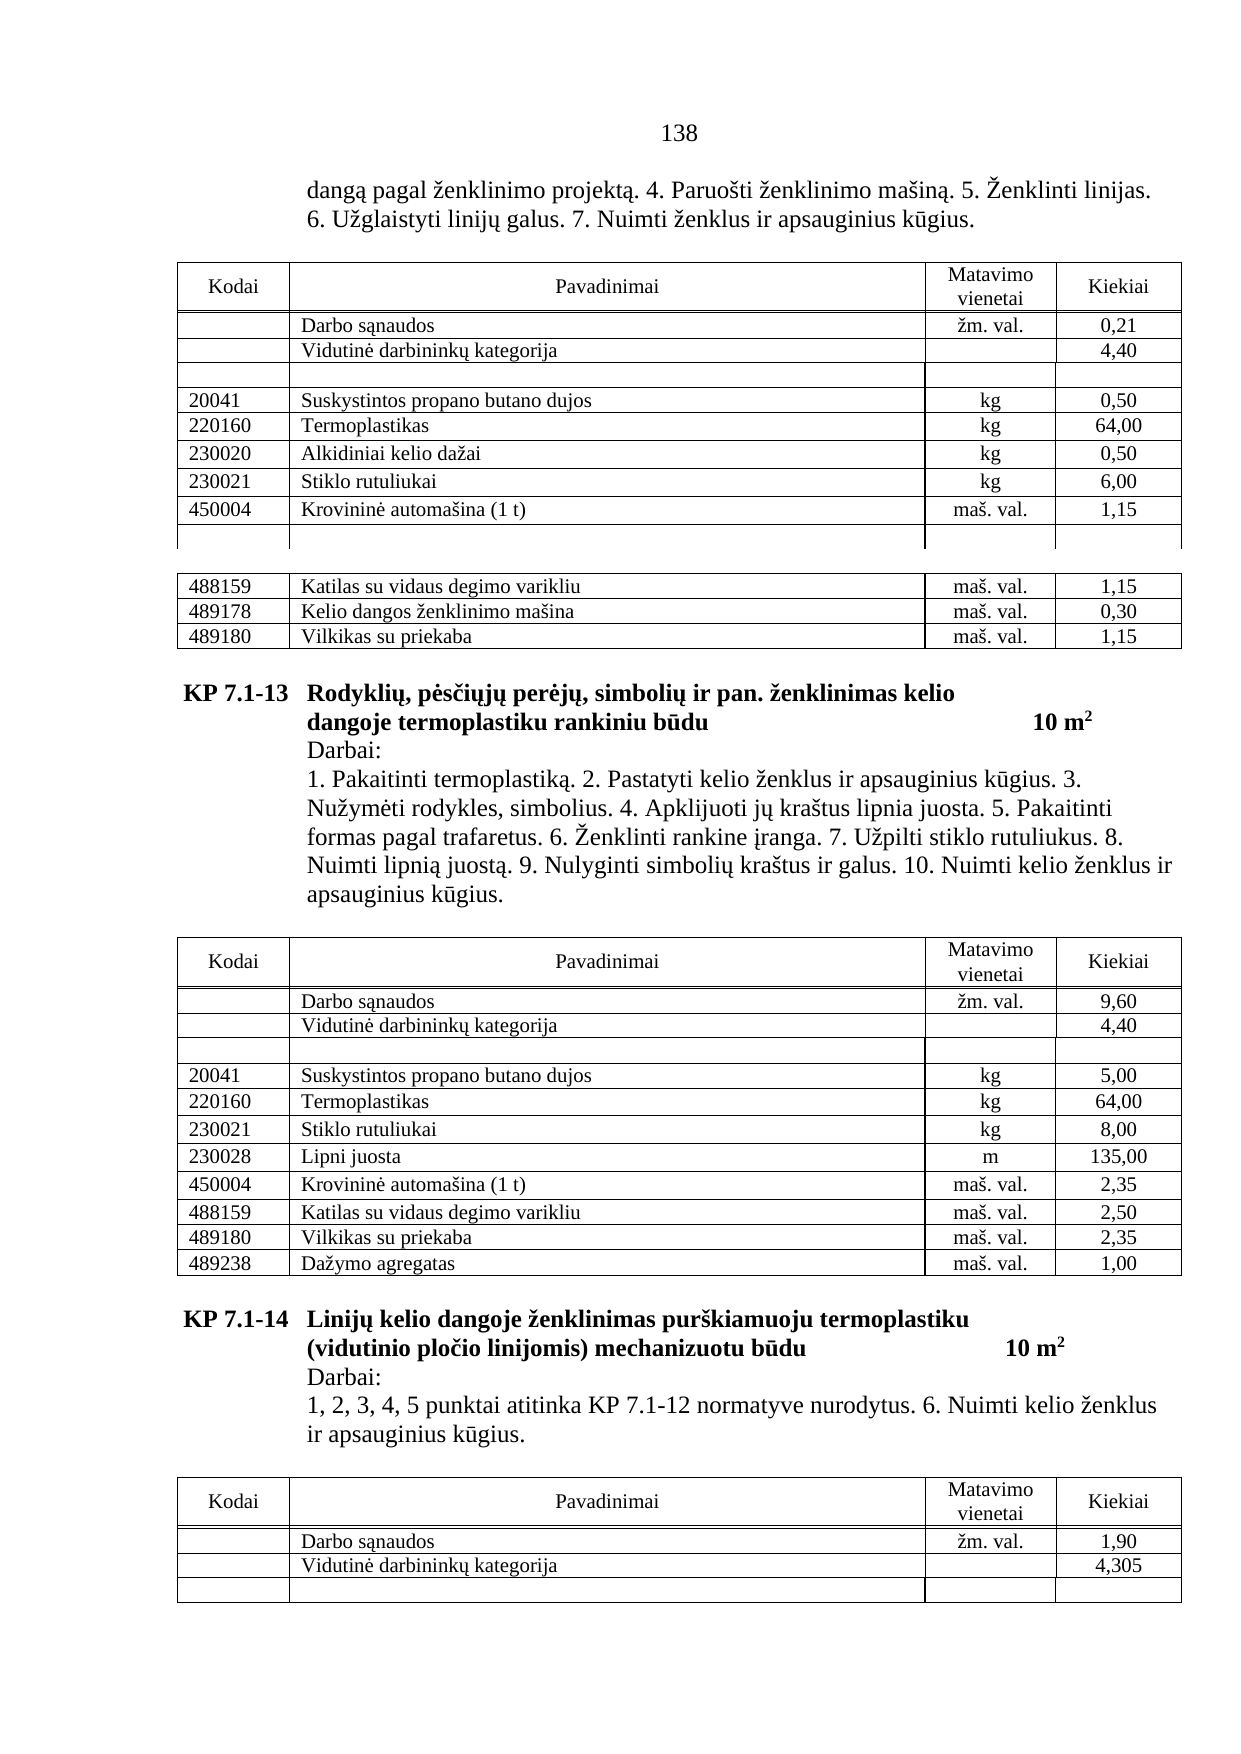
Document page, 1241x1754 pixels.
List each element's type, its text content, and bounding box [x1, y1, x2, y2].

table_cell 6,00 [1056, 469, 1181, 496]
table_cell maš. val. [926, 1225, 1055, 1249]
table_cell [926, 1554, 1056, 1577]
table_cell 8,00 [1056, 1116, 1181, 1143]
table_cell maš. val. [926, 1200, 1055, 1224]
table_cell Suskystintos propano butano dujos [290, 1064, 924, 1087]
table_cell [290, 363, 924, 387]
table_cell žm. val. [926, 1529, 1056, 1553]
table_cell [177, 549, 289, 573]
table_cell [177, 175, 301, 233]
table_cell Krovininė automašina (1 t) [290, 497, 924, 524]
table_cell kg [926, 388, 1055, 412]
table_cell [178, 1529, 289, 1553]
table_cell 230020 [178, 441, 289, 468]
table_cell 2,50 [1056, 1200, 1181, 1224]
table_cell [290, 1038, 924, 1062]
table_cell 489178 [178, 599, 289, 623]
table_cell [926, 1038, 1055, 1062]
table_cell [926, 1578, 1055, 1602]
table_cell maš. val. [926, 624, 1055, 648]
table_cell [178, 339, 289, 362]
table_cell maš. val. [926, 1172, 1055, 1199]
table_cell Krovininė automašina (1 t) [290, 1172, 924, 1199]
table_cell Lipni juosta [290, 1144, 924, 1171]
table_cell [178, 1038, 289, 1062]
table_cell dangą pagal ženklinimo projektą. 4. Paruošti ženklinimo mašiną. 5. Ženklinti linijas. 6. Užglaistyti linijų galus. 7. Nuimti ženklus ir apsauginius kūgius. [301, 175, 1181, 233]
table_cell [178, 1554, 289, 1577]
table_cell [1056, 525, 1181, 549]
table_cell maš. val. [926, 599, 1055, 623]
table_cell kg [926, 1116, 1055, 1143]
table_cell [1056, 1578, 1181, 1602]
table_cell maš. val. [926, 1250, 1055, 1274]
table_cell 0,50 [1056, 441, 1181, 468]
table_cell 489180 [178, 624, 289, 648]
table_cell [290, 525, 924, 549]
table_cell kg [926, 441, 1055, 468]
table_cell Darbo sąnaudos [290, 313, 925, 337]
table_cell kg [926, 413, 1055, 440]
table_cell 450004 [178, 1172, 289, 1199]
table_cell Vidutinė darbininkų kategorija [290, 339, 925, 362]
table_cell Vidutinė darbininkų kategorija [290, 1554, 925, 1577]
table_cell [925, 549, 1056, 573]
table_cell Darbo sąnaudos [290, 1529, 925, 1553]
table_header Kodai [178, 1478, 289, 1525]
table_cell [926, 339, 1056, 362]
table_cell Vilkikas su priekaba [290, 1225, 924, 1249]
table_cell [177, 736, 301, 908]
table_cell 20041 [178, 1064, 289, 1087]
table_cell [926, 525, 1055, 549]
table_cell 220160 [178, 413, 289, 440]
table_cell [178, 313, 289, 337]
table_cell Termoplastikas [290, 413, 924, 440]
table_cell maš. val. [926, 497, 1055, 524]
table_cell [178, 363, 289, 387]
table_cell 0,21 [1057, 313, 1181, 337]
table_cell 1,00 [1056, 1250, 1181, 1274]
table_cell 4,40 [1057, 339, 1181, 362]
table_cell 488159 [178, 574, 289, 598]
table_cell [178, 525, 289, 549]
table_cell maš. val. [926, 574, 1055, 598]
table_cell [178, 1578, 289, 1602]
table_cell 230021 [178, 1116, 289, 1143]
table_cell [1056, 549, 1181, 573]
table_cell [1056, 363, 1181, 387]
table_cell 64,00 [1056, 413, 1181, 440]
table_cell žm. val. [926, 313, 1056, 337]
table_header Pavadinimai [290, 263, 925, 310]
table_header Kiekiai [1057, 1478, 1181, 1525]
table_cell Darbai: 1, 2, 3, 4, 5 punktai atitinka KP 7.1-12 normatyve nurodytus. 6. Nuimti kelio ženklus ir apsauginius kūgius. [301, 1362, 1181, 1448]
table_cell 1,15 [1056, 574, 1181, 598]
table_cell Stiklo rutuliukai [290, 1116, 924, 1143]
table_cell 2,35 [1056, 1225, 1181, 1249]
table_cell 0,30 [1056, 599, 1181, 623]
table_header Pavadinimai [290, 1478, 925, 1525]
table_header KP 7.1-14 [177, 1304, 301, 1362]
table_cell Dažymo agregatas [290, 1250, 924, 1274]
table_cell Termoplastikas [290, 1089, 924, 1115]
table_cell [290, 1578, 924, 1602]
table_cell 489180 [178, 1225, 289, 1249]
table_cell 230021 [178, 469, 289, 496]
table_header Pavadinimai [290, 938, 925, 986]
table_cell Stiklo rutuliukai [290, 469, 924, 496]
table_header Rodyklių, pėsčiųjų perėjų, simbolių ir pan. ženklinimas kelio dangoje termoplastiku rankiniu būdu [301, 678, 1026, 736]
table_cell Alkidiniai kelio dažai [290, 441, 924, 468]
table_cell m [926, 1144, 1055, 1171]
table_cell 220160 [178, 1089, 289, 1115]
table_cell 1,15 [1056, 624, 1181, 648]
table_cell kg [926, 1064, 1055, 1087]
table_cell [290, 549, 925, 573]
table_header Linijų kelio dangoje ženklinimas purškiamuoju termoplastiku (vidutinio pločio linijomis) mechanizuotu būdu [301, 1304, 999, 1362]
table_cell Vilkikas su priekaba [290, 624, 924, 648]
table_cell 9,60 [1057, 989, 1181, 1013]
table_cell 20041 [178, 388, 289, 412]
table_cell Katilas su vidaus degimo varikliu [290, 574, 924, 598]
table_cell [178, 1014, 289, 1037]
table_cell kg [926, 1089, 1055, 1115]
table_cell [926, 363, 1055, 387]
table_cell Suskystintos propano butano dujos [290, 388, 924, 412]
table_cell [1056, 1038, 1181, 1062]
table_cell žm. val. [926, 989, 1056, 1013]
table_header Matavimo vienetai [926, 263, 1056, 310]
table_cell 489238 [178, 1250, 289, 1274]
table_cell 4,305 [1057, 1554, 1181, 1577]
table_cell [177, 1362, 301, 1448]
table_cell Kelio dangos ženklinimo mašina [290, 599, 924, 623]
table_header Matavimo vienetai [926, 938, 1056, 986]
table_cell 1,15 [1056, 497, 1181, 524]
table_header KP 7.1-13 [177, 678, 301, 736]
table_cell [178, 989, 289, 1013]
table_cell 488159 [178, 1200, 289, 1224]
table_cell Vidutinė darbininkų kategorija [290, 1014, 925, 1037]
table_cell 0,50 [1056, 388, 1181, 412]
table_header Kodai [178, 263, 289, 310]
table_cell Darbo sąnaudos [290, 989, 925, 1013]
table_header 10 m2 [1026, 678, 1181, 736]
table_cell 1,90 [1057, 1529, 1181, 1553]
table_cell Darbai: 1. Pakaitinti termoplastiką. 2. Pastatyti kelio ženklus ir apsauginius kūgius. 3. Nužymėti rodykles, simbolius. 4. Apklijuoti jų kraštus lipnia juosta. 5. Pakaitinti formas pagal trafaretus. 6. Ženklinti rankine įranga. 7. Užpilti stiklo rutuliukus. 8. Nuimti lipnią juostą. 9. Nulyginti simbolių kraštus ir galus. 10. Nuimti kelio ženklus ir apsauginius kūgius. [301, 736, 1181, 908]
table_header Matavimo vienetai [926, 1478, 1056, 1525]
table_header Kiekiai [1057, 263, 1181, 310]
table_cell 135,00 [1056, 1144, 1181, 1171]
table_cell 450004 [178, 497, 289, 524]
table_header Kodai [178, 938, 289, 986]
table_cell 4,40 [1057, 1014, 1181, 1037]
table_cell [926, 1014, 1056, 1037]
table_cell kg [926, 469, 1055, 496]
table_cell Katilas su vidaus degimo varikliu [290, 1200, 924, 1224]
table_cell 2,35 [1056, 1172, 1181, 1199]
table_cell 5,00 [1056, 1064, 1181, 1087]
table_header Kiekiai [1057, 938, 1181, 986]
table_cell 230028 [178, 1144, 289, 1171]
table_header 10 m2 [999, 1304, 1181, 1362]
table_cell 64,00 [1056, 1089, 1181, 1115]
